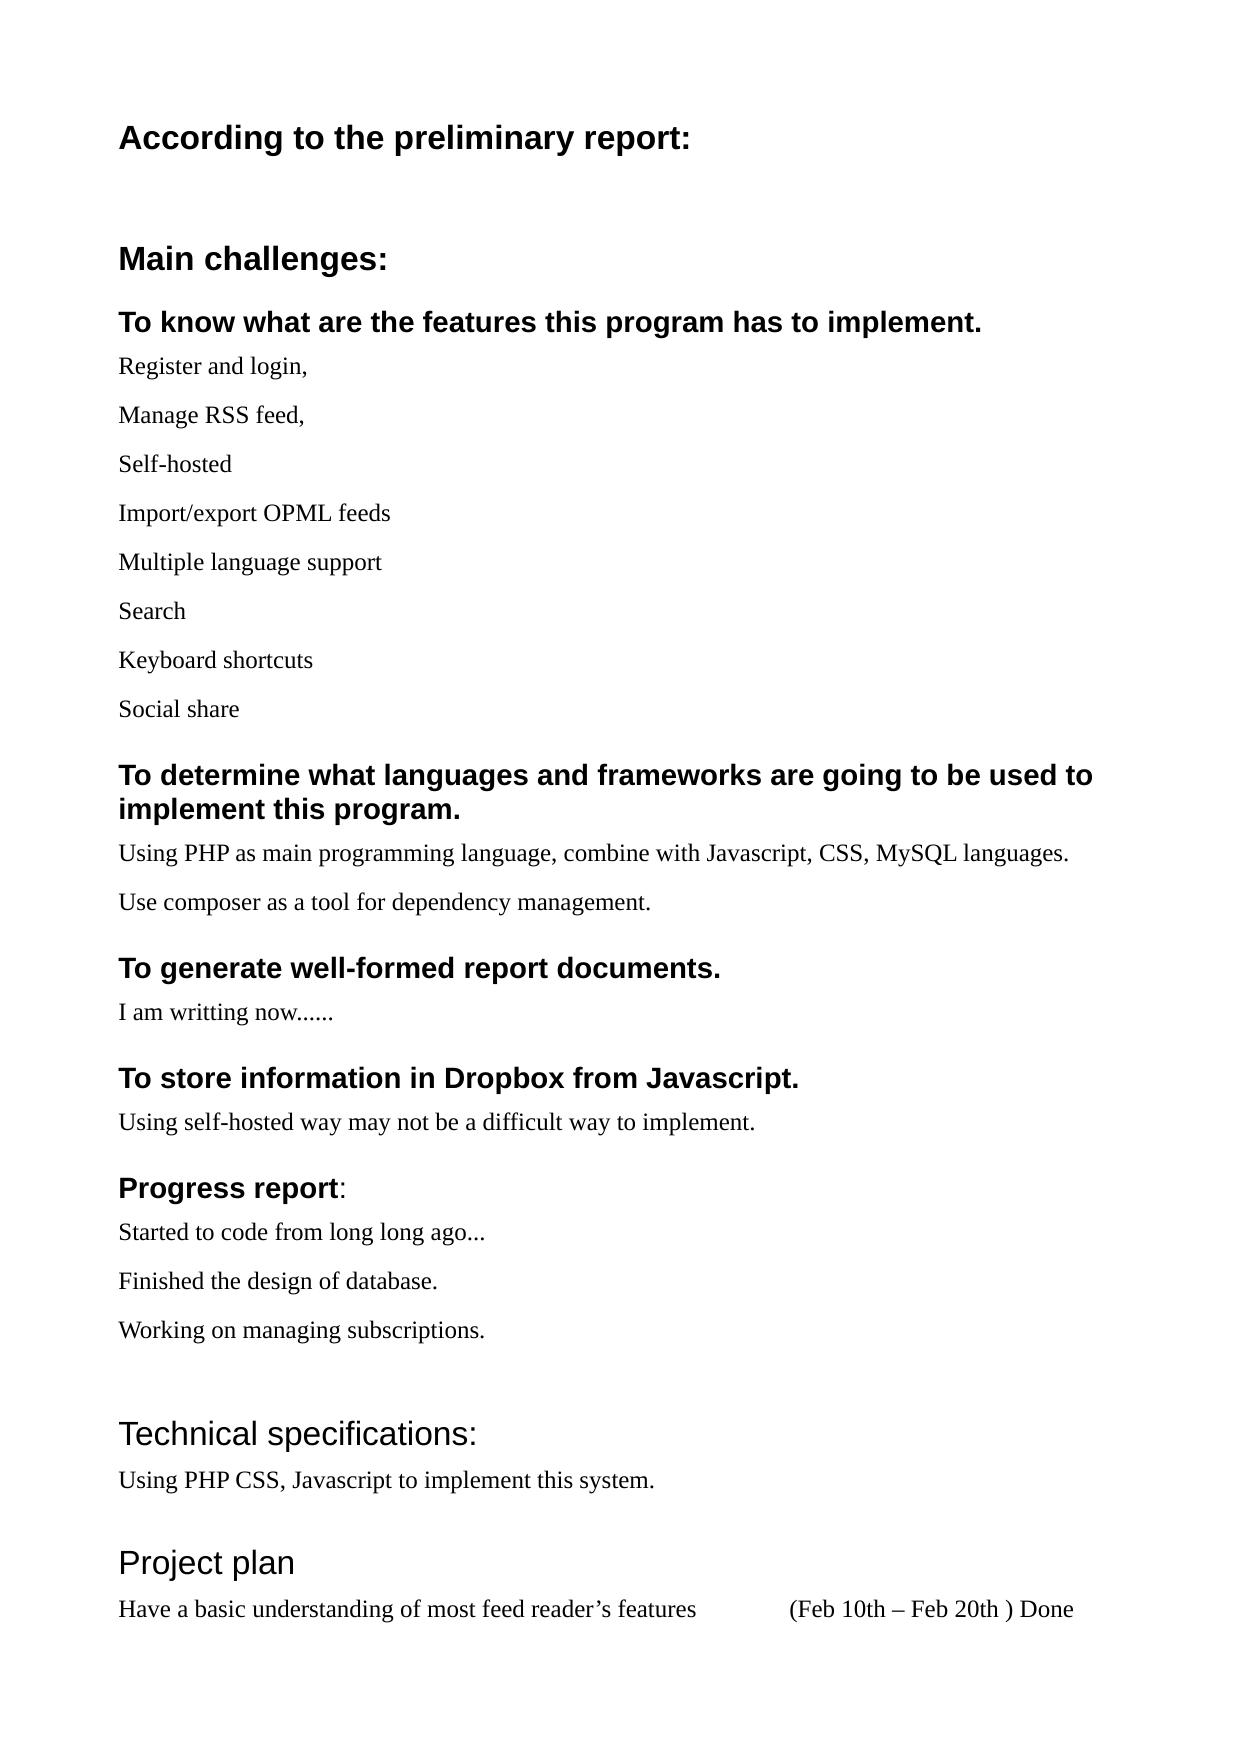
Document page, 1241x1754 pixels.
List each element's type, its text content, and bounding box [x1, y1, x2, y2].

text Register and login, [118, 351, 1122, 380]
subtitle Project plan [118, 1543, 1122, 1582]
subtitle To store information in Dropbox from Javascript. [118, 1061, 1122, 1094]
text Use composer as a tool for dependency management. [118, 887, 1122, 916]
subtitle Technical specifications: [118, 1414, 1122, 1452]
text Started to code from long long ago... [118, 1217, 1122, 1246]
text Using PHP as main programming language, combine with Javascript, CSS, MySQL languages. [118, 838, 1122, 867]
text Import/export OPML feeds [118, 498, 1122, 527]
subtitle Progress report: [118, 1171, 1122, 1204]
subtitle Main challenges: [118, 239, 1122, 278]
text Social share [118, 694, 1122, 723]
text Using self-hosted way may not be a difficult way to implement. [118, 1107, 1122, 1136]
subtitle To determine what languages and frameworks are going to be used to implement this program. [118, 758, 1122, 826]
text Manage RSS feed, [118, 400, 1122, 429]
subtitle To know what are the features this program has to implement. [118, 305, 1122, 339]
text I am writting now...... [118, 997, 1122, 1026]
subtitle To generate well-formed report documents. [118, 951, 1122, 985]
text Keyboard shortcuts [118, 646, 1122, 674]
text Have a basic understanding of most feed reader’s features (Feb 10th – Feb 20th ) Done [118, 1594, 1122, 1623]
text Working on managing subscriptions. [118, 1315, 1122, 1344]
text Search [118, 596, 1122, 625]
text Using PHP CSS, Javascript to implement this system. [118, 1465, 1122, 1494]
subtitle According to the preliminary report: [118, 118, 1122, 157]
text Multiple language support [118, 547, 1122, 576]
text Finished the design of database. [118, 1266, 1122, 1295]
text Self-hosted [118, 449, 1122, 478]
